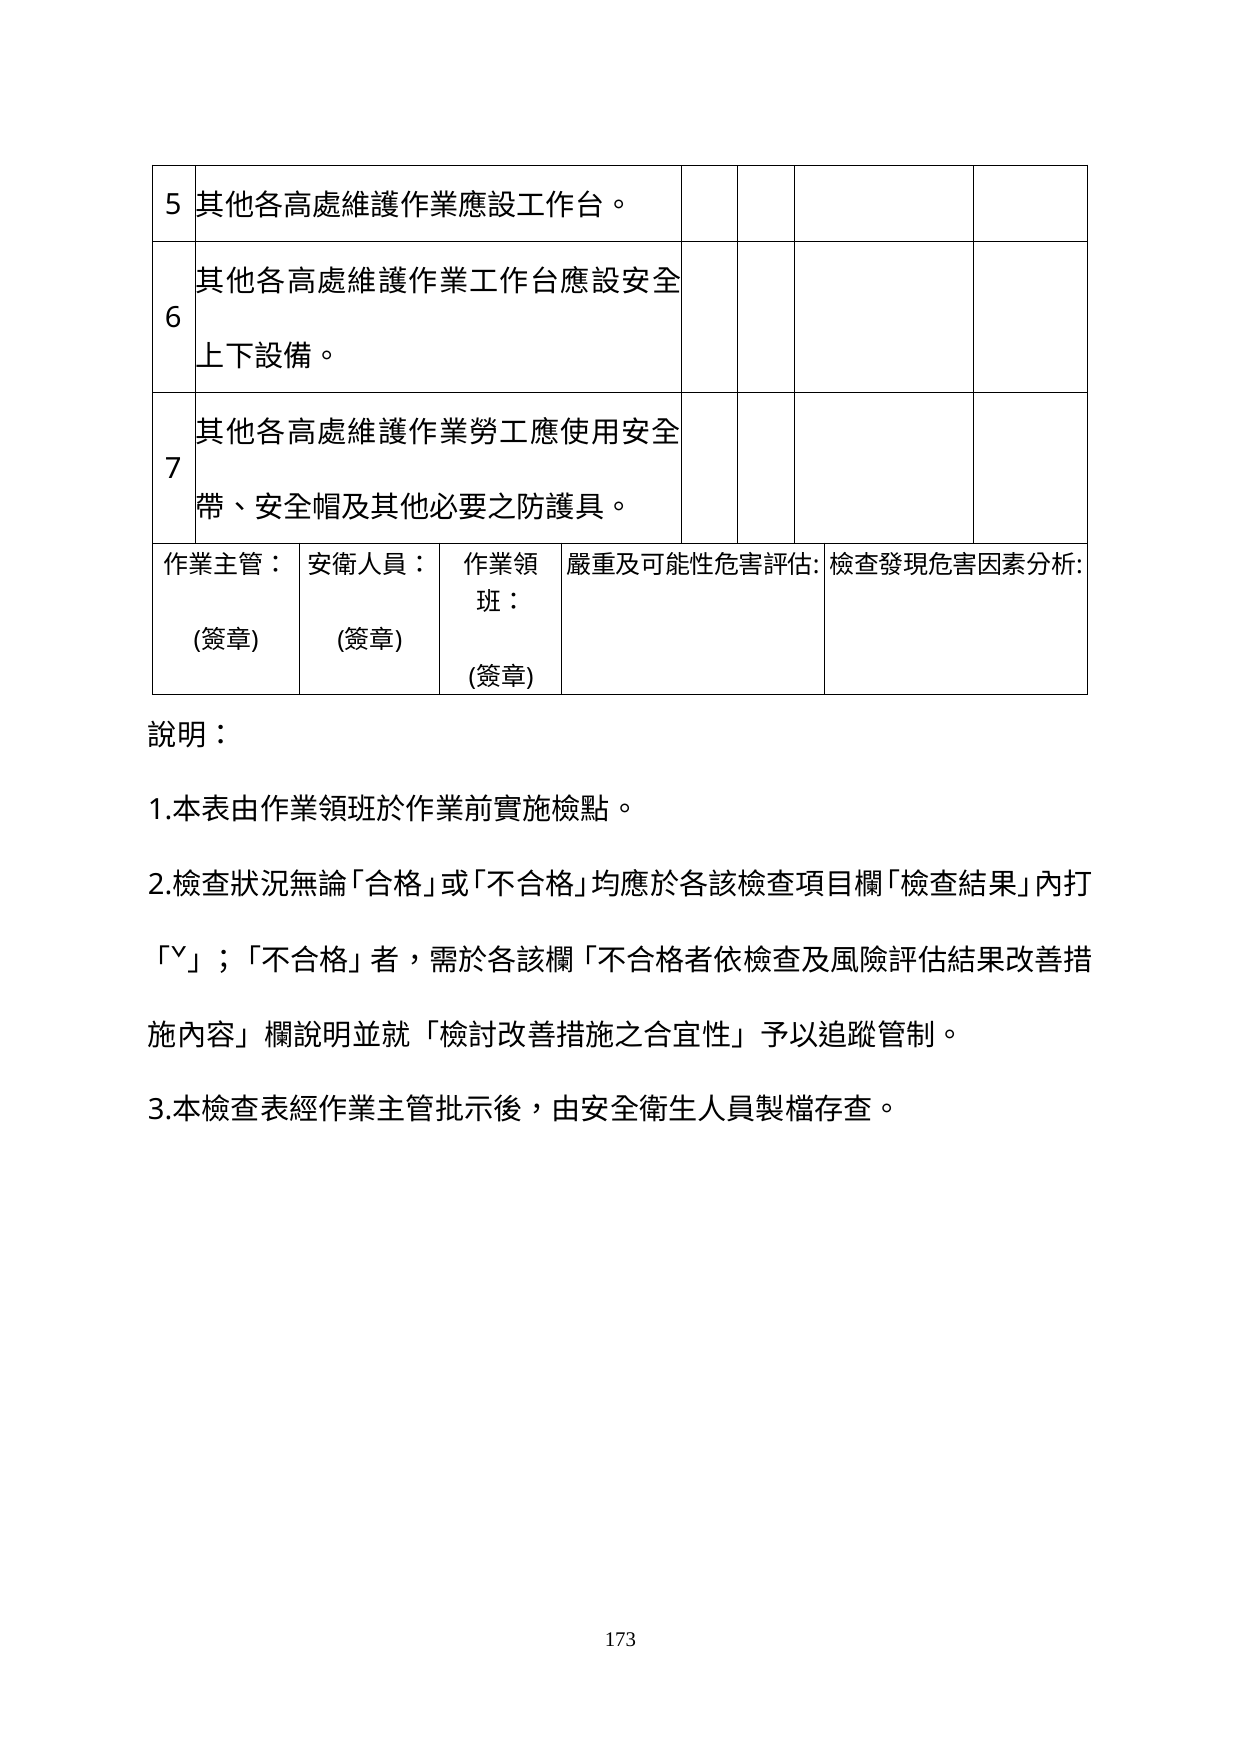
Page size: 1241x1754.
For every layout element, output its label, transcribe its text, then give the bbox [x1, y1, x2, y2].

table_cell [974, 393, 1087, 543]
text 2.檢查狀況無論「合格」或「不合格」均應於各該檢查項目欄「檢查結果」內打「ˇ」；「不合格」者，需於各該欄「不合格者依檢查及風險評估結果改善措施內容」欄說明並就「檢討改善措施之合宜性」予以追蹤管制。 [148, 845, 1092, 1070]
text 說明： [148, 695, 1092, 770]
table_cell 作業主管： (簽章) [153, 544, 299, 694]
table_cell [682, 393, 737, 543]
table_cell [738, 242, 794, 392]
table_cell 安衛人員： (簽章) [300, 544, 439, 694]
table_cell 其他各高處維護作業應設工作台。 [196, 166, 681, 241]
text 1.本表由作業領班於作業前實施檢點。 [148, 770, 1092, 845]
table_cell [682, 166, 737, 241]
table_cell [795, 393, 973, 543]
table_cell 嚴重及可能性危害評估: [562, 544, 824, 694]
table_cell 5 [153, 166, 195, 241]
table_cell 作業領班： (簽章) [440, 544, 561, 694]
table_cell 7 [153, 393, 195, 543]
table_cell [738, 393, 794, 543]
table_cell [974, 242, 1087, 392]
table_cell [738, 166, 794, 241]
text 3.本檢查表經作業主管批示後，由安全衛生人員製檔存查。 [148, 1070, 1092, 1145]
table_cell [682, 242, 737, 392]
table_cell [974, 166, 1087, 241]
table_cell 檢查發現危害因素分析: [825, 544, 1087, 694]
table_cell 其他各高處維護作業工作台應設安全上下設備。 [196, 242, 681, 392]
table_cell [795, 242, 973, 392]
table_cell 其他各高處維護作業勞工應使用安全帶、安全帽及其他必要之防護具。 [196, 393, 681, 543]
table_cell 6 [153, 242, 195, 392]
table_cell [795, 166, 973, 241]
